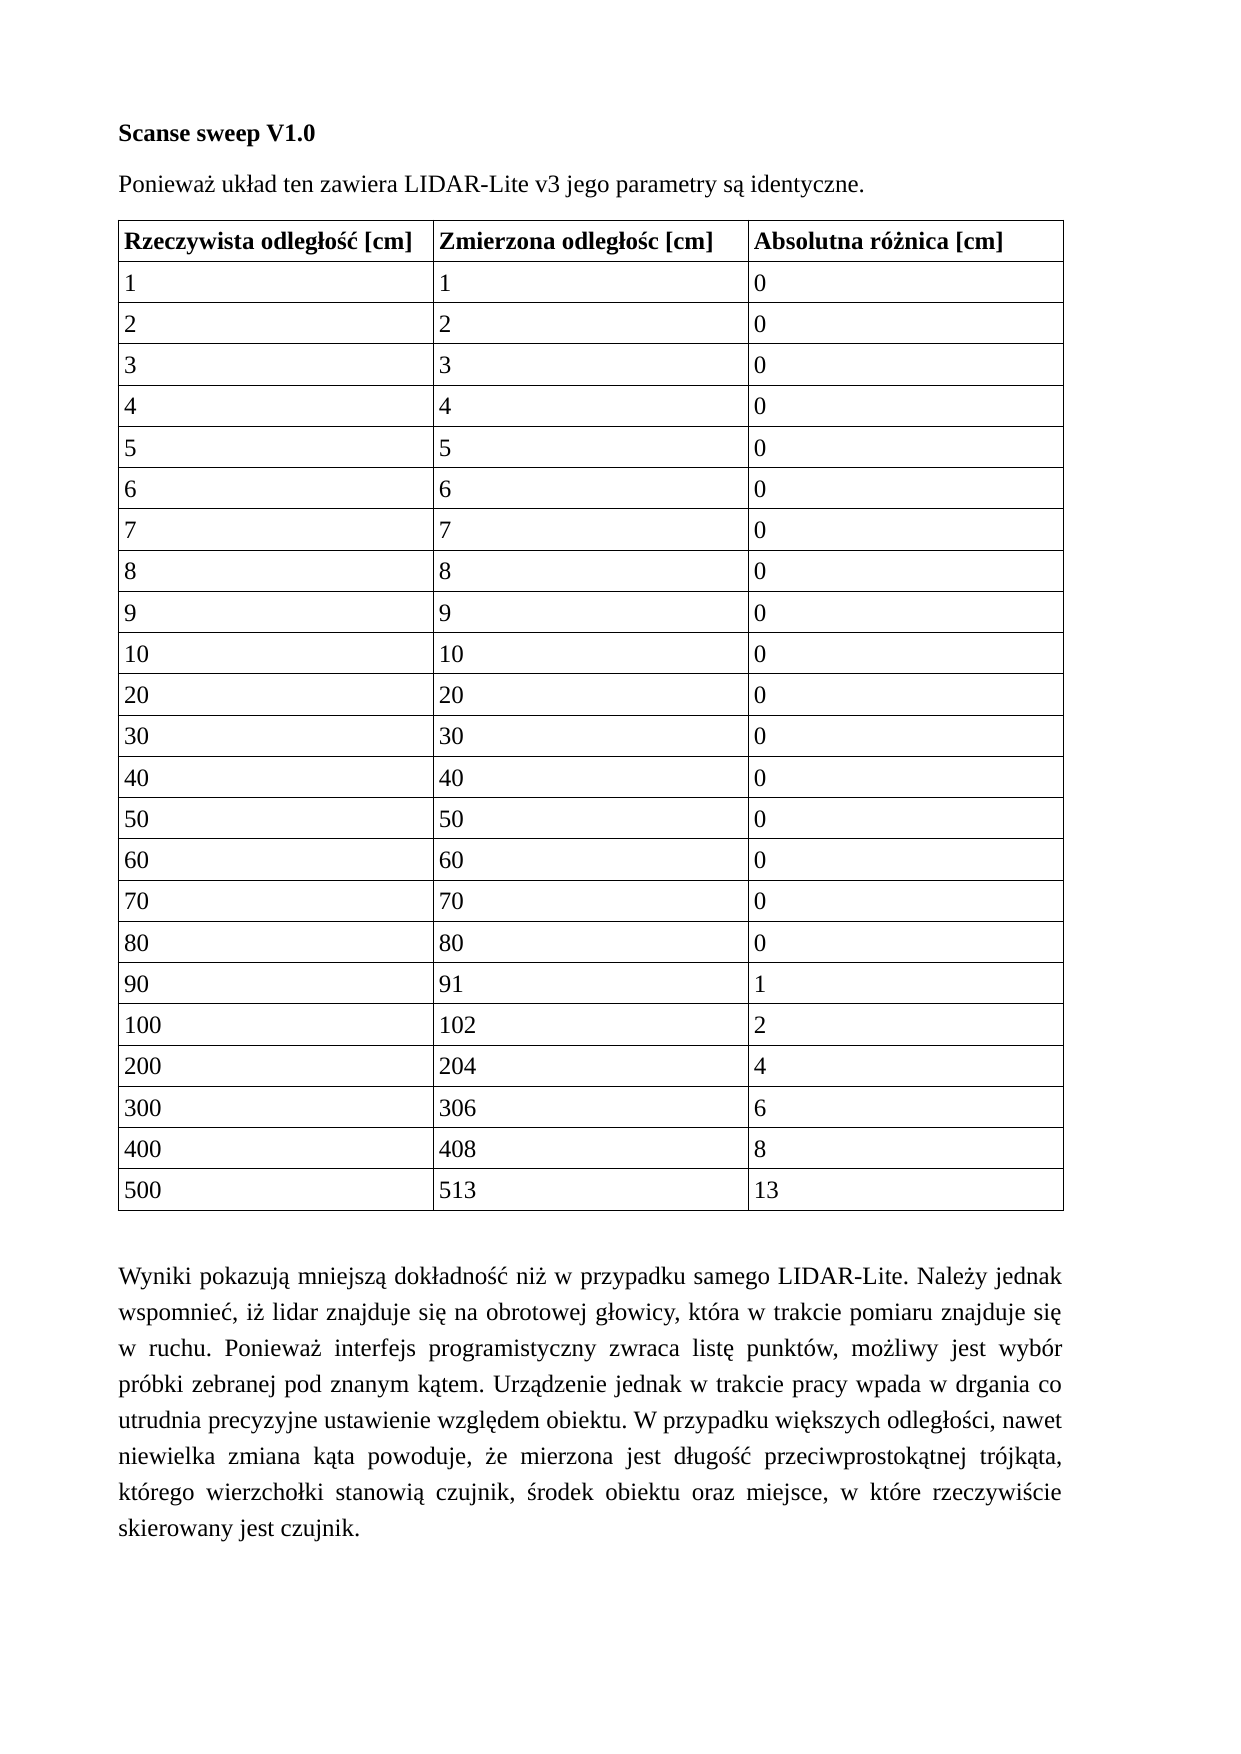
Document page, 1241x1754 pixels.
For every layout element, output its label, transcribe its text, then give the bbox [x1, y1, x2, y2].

table_cell 0 [749, 344, 1063, 384]
table_cell 3 [119, 344, 433, 384]
table_cell 13 [749, 1169, 1063, 1209]
table_cell 102 [434, 1004, 748, 1044]
table_cell 7 [119, 509, 433, 549]
table_cell 60 [119, 839, 433, 879]
table_cell 70 [434, 881, 748, 921]
table_cell 7 [434, 509, 748, 549]
table_cell 20 [119, 674, 433, 714]
table_cell 40 [434, 757, 748, 797]
table_cell 9 [434, 592, 748, 632]
table_cell 100 [119, 1004, 433, 1044]
table_cell 0 [749, 262, 1063, 302]
table_cell 0 [749, 716, 1063, 756]
table_cell 0 [749, 798, 1063, 838]
table_header Zmierzona odległośc [cm] [434, 221, 748, 261]
text Wyniki pokazują mniejszą dokładność niż w przypadku samego LIDAR-Lite. Należy jednak wspomnieć, iż lidar znajduje się na obrotowej głowicy, która w trakcie pomiaru znajduje się w ruchu. Ponieważ interfejs programistyczny zwraca listę punktów, możliwy jest wybór próbki zebranej pod znanym kątem. Urządzenie jednak w trakcie pracy wpada w drgania co utrudnia precyzyjne ustawienie względem obiektu. W przypadku większych odległości, nawet niewielka zmiana kąta powoduje, że mierzona jest długość przeciwprostokątnej trójkąta, którego wierzchołki stanowią czujnik, środek obiektu oraz miejsce, w które rzeczywiście skierowany jest czujnik. [118, 1261, 1063, 1542]
table_cell 513 [434, 1169, 748, 1209]
table_cell 50 [119, 798, 433, 838]
table_cell 0 [749, 386, 1063, 426]
table_cell 0 [749, 922, 1063, 962]
table_cell 300 [119, 1087, 433, 1127]
table_cell 8 [119, 551, 433, 591]
table_cell 4 [749, 1046, 1063, 1086]
table_cell 1 [749, 963, 1063, 1003]
table_cell 9 [119, 592, 433, 632]
table_cell 3 [434, 344, 748, 384]
table_cell 200 [119, 1046, 433, 1086]
table_cell 91 [434, 963, 748, 1003]
table_cell 70 [119, 881, 433, 921]
table_cell 4 [434, 386, 748, 426]
table_cell 2 [434, 303, 748, 343]
table_cell 10 [434, 633, 748, 673]
table_cell 20 [434, 674, 748, 714]
table_cell 50 [434, 798, 748, 838]
table_cell 6 [749, 1087, 1063, 1127]
table_cell 5 [434, 427, 748, 467]
table_header Rzeczywista odległość [cm] [119, 221, 433, 261]
table_cell 204 [434, 1046, 748, 1086]
table_cell 0 [749, 509, 1063, 549]
table_cell 400 [119, 1128, 433, 1168]
table_cell 6 [434, 468, 748, 508]
text Scanse sweep V1.0 [118, 118, 1063, 147]
table_cell 0 [749, 303, 1063, 343]
table_cell 10 [119, 633, 433, 673]
table_cell 0 [749, 468, 1063, 508]
table_cell 0 [749, 881, 1063, 921]
table_cell 0 [749, 551, 1063, 591]
table_cell 80 [434, 922, 748, 962]
table_cell 90 [119, 963, 433, 1003]
text Ponieważ układ ten zawiera LIDAR-Lite v3 jego parametry są identyczne. [118, 169, 1063, 198]
table_cell 1 [119, 262, 433, 302]
table_cell 40 [119, 757, 433, 797]
table_cell 306 [434, 1087, 748, 1127]
table_cell 0 [749, 592, 1063, 632]
table_cell 0 [749, 427, 1063, 467]
table_cell 2 [119, 303, 433, 343]
table_cell 4 [119, 386, 433, 426]
table_cell 0 [749, 633, 1063, 673]
table_cell 30 [119, 716, 433, 756]
table_cell 2 [749, 1004, 1063, 1044]
table_cell 0 [749, 674, 1063, 714]
table_cell 0 [749, 757, 1063, 797]
table_cell 408 [434, 1128, 748, 1168]
table_cell 500 [119, 1169, 433, 1209]
table_cell 60 [434, 839, 748, 879]
table_cell 8 [434, 551, 748, 591]
table_header Absolutna różnica [cm] [749, 221, 1063, 261]
table_cell 1 [434, 262, 748, 302]
table_cell 8 [749, 1128, 1063, 1168]
table_cell 5 [119, 427, 433, 467]
table_cell 0 [749, 839, 1063, 879]
table_cell 80 [119, 922, 433, 962]
table_cell 30 [434, 716, 748, 756]
table_cell 6 [119, 468, 433, 508]
